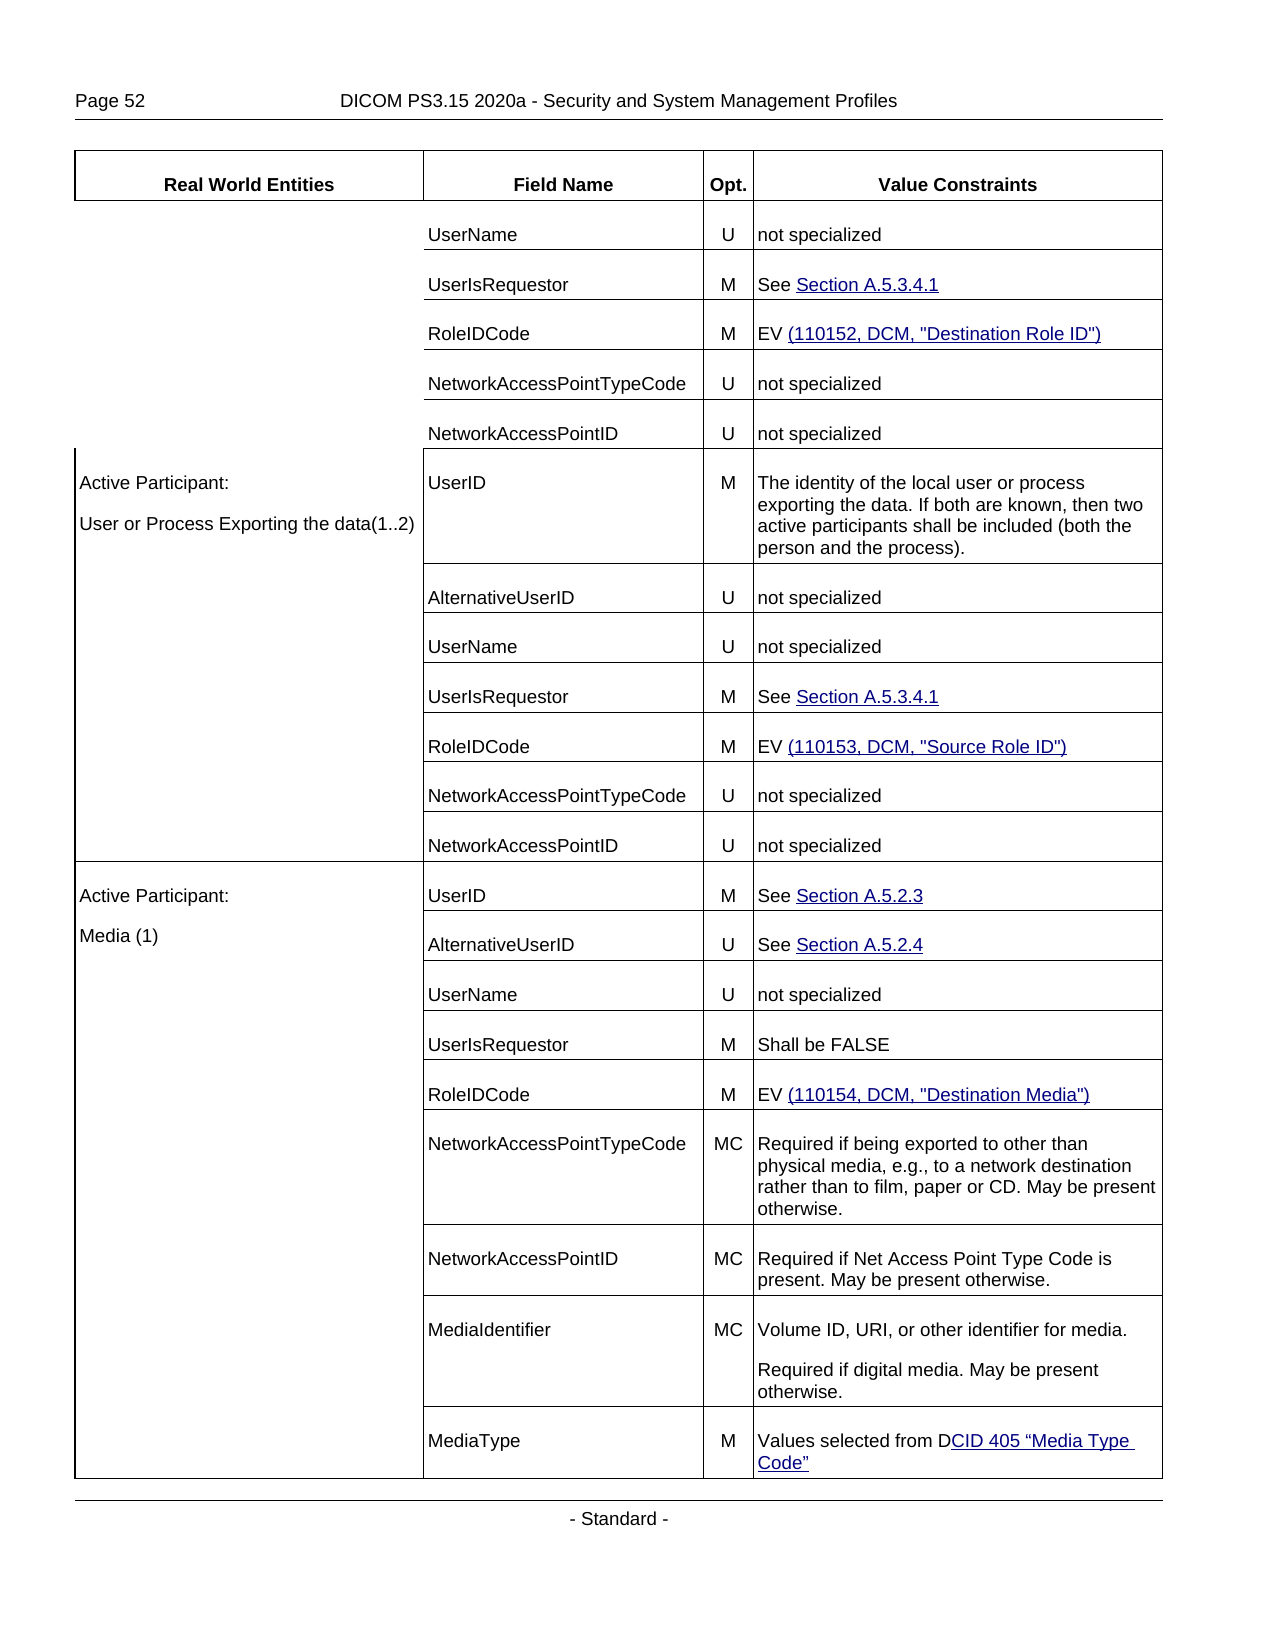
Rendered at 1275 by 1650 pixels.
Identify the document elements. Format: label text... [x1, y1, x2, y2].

table_cell MediaIdentifier [424, 1296, 703, 1406]
table_cell not specialized [754, 564, 1162, 612]
table_cell NetworkAccessPointID [424, 400, 703, 448]
table_cell U [704, 762, 753, 811]
table_cell Values selected from DCID 405 “Media Type Code” [754, 1407, 1162, 1477]
table_cell U [704, 350, 753, 398]
table_cell not specialized [754, 350, 1162, 398]
table_cell See Section A.5.3.4.1 [754, 250, 1162, 299]
table_cell NetworkAccessPointID [424, 812, 703, 861]
table_cell Shall be FALSE [754, 1011, 1162, 1059]
table_cell U [704, 613, 753, 662]
table_cell MC [704, 1225, 753, 1295]
table_cell UserName [424, 201, 703, 249]
table_cell M [704, 862, 753, 910]
table_cell Active Participant: Media (1) [76, 862, 423, 1477]
table_header Opt. [704, 151, 753, 200]
table_cell NetworkAccessPointTypeCode [424, 350, 703, 398]
table_cell NetworkAccessPointTypeCode [424, 1110, 703, 1223]
table_cell M [704, 713, 753, 761]
table_cell UserIsRequestor [424, 663, 703, 712]
table_cell See Section A.5.2.4 [754, 911, 1162, 960]
table_cell U [704, 911, 753, 960]
table_cell U [704, 201, 753, 249]
table_cell U [704, 961, 753, 1010]
table_cell Active Participant: User or Process Exporting the data(1..2) [76, 448, 423, 861]
table_header Real World Entities [76, 151, 423, 200]
table_cell M [704, 300, 753, 349]
table_cell EV (110154, DCM, "Destination Media") [754, 1060, 1162, 1109]
table_cell See Section A.5.2.3 [754, 862, 1162, 910]
table_cell M [704, 1011, 753, 1059]
table_cell U [704, 812, 753, 861]
table_cell UserName [424, 613, 703, 662]
table_cell UserName [424, 961, 703, 1010]
table_cell not specialized [754, 613, 1162, 662]
table_cell MediaType [424, 1407, 703, 1477]
table_cell M [704, 1407, 753, 1477]
table_cell UserIsRequestor [424, 250, 703, 299]
table_header Field Name [424, 151, 703, 200]
table_cell U [704, 564, 753, 612]
table_cell AlternativeUserID [424, 564, 703, 612]
table_cell not specialized [754, 400, 1162, 448]
table_cell UserIsRequestor [424, 1011, 703, 1059]
table_cell M [704, 250, 753, 299]
table_cell not specialized [754, 812, 1162, 861]
table_cell not specialized [754, 201, 1162, 249]
table_cell U [704, 400, 753, 448]
table_cell M [704, 1060, 753, 1109]
table_cell EV (110153, DCM, "Source Role ID") [754, 713, 1162, 761]
table_cell AlternativeUserID [424, 911, 703, 960]
table_cell RoleIDCode [424, 300, 703, 349]
table_cell EV (110152, DCM, "Destination Role ID") [754, 300, 1162, 349]
table_cell Required if being exported to other than physical media, e.g., to a network destination rather than to film, paper or CD. May be present otherwise. [754, 1110, 1162, 1223]
table_cell UserID [424, 449, 703, 562]
table_cell RoleIDCode [424, 1060, 703, 1109]
table_cell The identity of the local user or process exporting the data. If both are known, then two active participants shall be included (both the person and the process). [754, 449, 1162, 562]
table_cell RoleIDCode [424, 713, 703, 761]
table_cell M [704, 449, 753, 562]
table_cell not specialized [754, 762, 1162, 811]
table_cell MC [704, 1296, 753, 1406]
table_cell Required if Net Access Point Type Code is present. May be present otherwise. [754, 1225, 1162, 1295]
table_cell not specialized [754, 961, 1162, 1010]
table_cell See Section A.5.3.4.1 [754, 663, 1162, 712]
table_cell Volume ID, URI, or other identifier for media. Required if digital media. May be present otherwise. [754, 1296, 1162, 1406]
table_cell UserID [424, 862, 703, 910]
table_header Value Constraints [754, 151, 1162, 200]
table_cell MC [704, 1110, 753, 1223]
table_cell NetworkAccessPointTypeCode [424, 762, 703, 811]
table_cell M [704, 663, 753, 712]
table_cell NetworkAccessPointID [424, 1225, 703, 1295]
